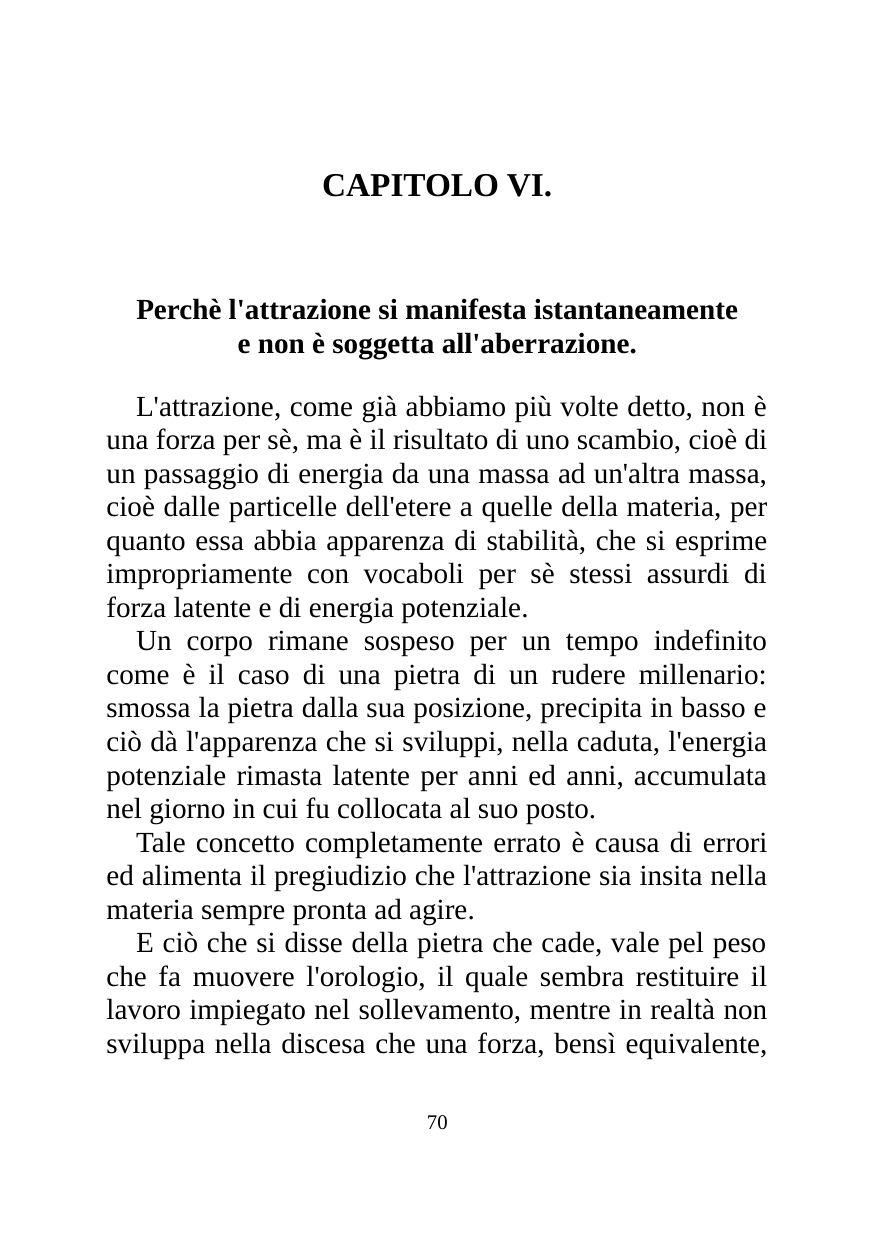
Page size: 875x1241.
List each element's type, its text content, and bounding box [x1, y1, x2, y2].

text E ciò che si disse della pietra che cade, vale pel peso che fa muovere l'orologio, il quale sembra restituire il lavoro impiegato nel sollevamento, mentre in realtà non sviluppa nella discesa che una forza, bensì equivalente, [106, 925, 768, 1059]
subtitle CAPITOLO VI. [106, 165, 768, 204]
text Tale concetto completamente errato è causa di errori ed alimenta il pregiudizio che l'attrazione sia insita nella materia sempre pronta ad agire. [106, 825, 768, 925]
text Un corpo rimane sospeso per un tempo indefinito come è il caso di una pietra di un rudere millenario: smossa la pietra dalla sua posizione, precipita in basso e ciò dà l'apparenza che si sviluppi, nella caduta, l'energia potenziale rimasta latente per anni ed anni, accumulata nel giorno in cui fu collocata al suo posto. [106, 623, 768, 825]
subtitle Perchè l'attrazione si manifesta istantaneamente e non è soggetta all'aberrazione. [106, 292, 768, 359]
text L'attrazione, come già abbiamo più volte detto, non è una forza per sè, ma è il risultato di uno scambio, cioè di un passaggio di energia da una massa ad un'altra massa, cioè dalle particelle dell'etere a quelle della materia, per quanto essa abbia apparenza di stabilità, che si esprime impropriamente con vocaboli per sè stessi assurdi di forza latente e di energia potenziale. [106, 389, 768, 623]
